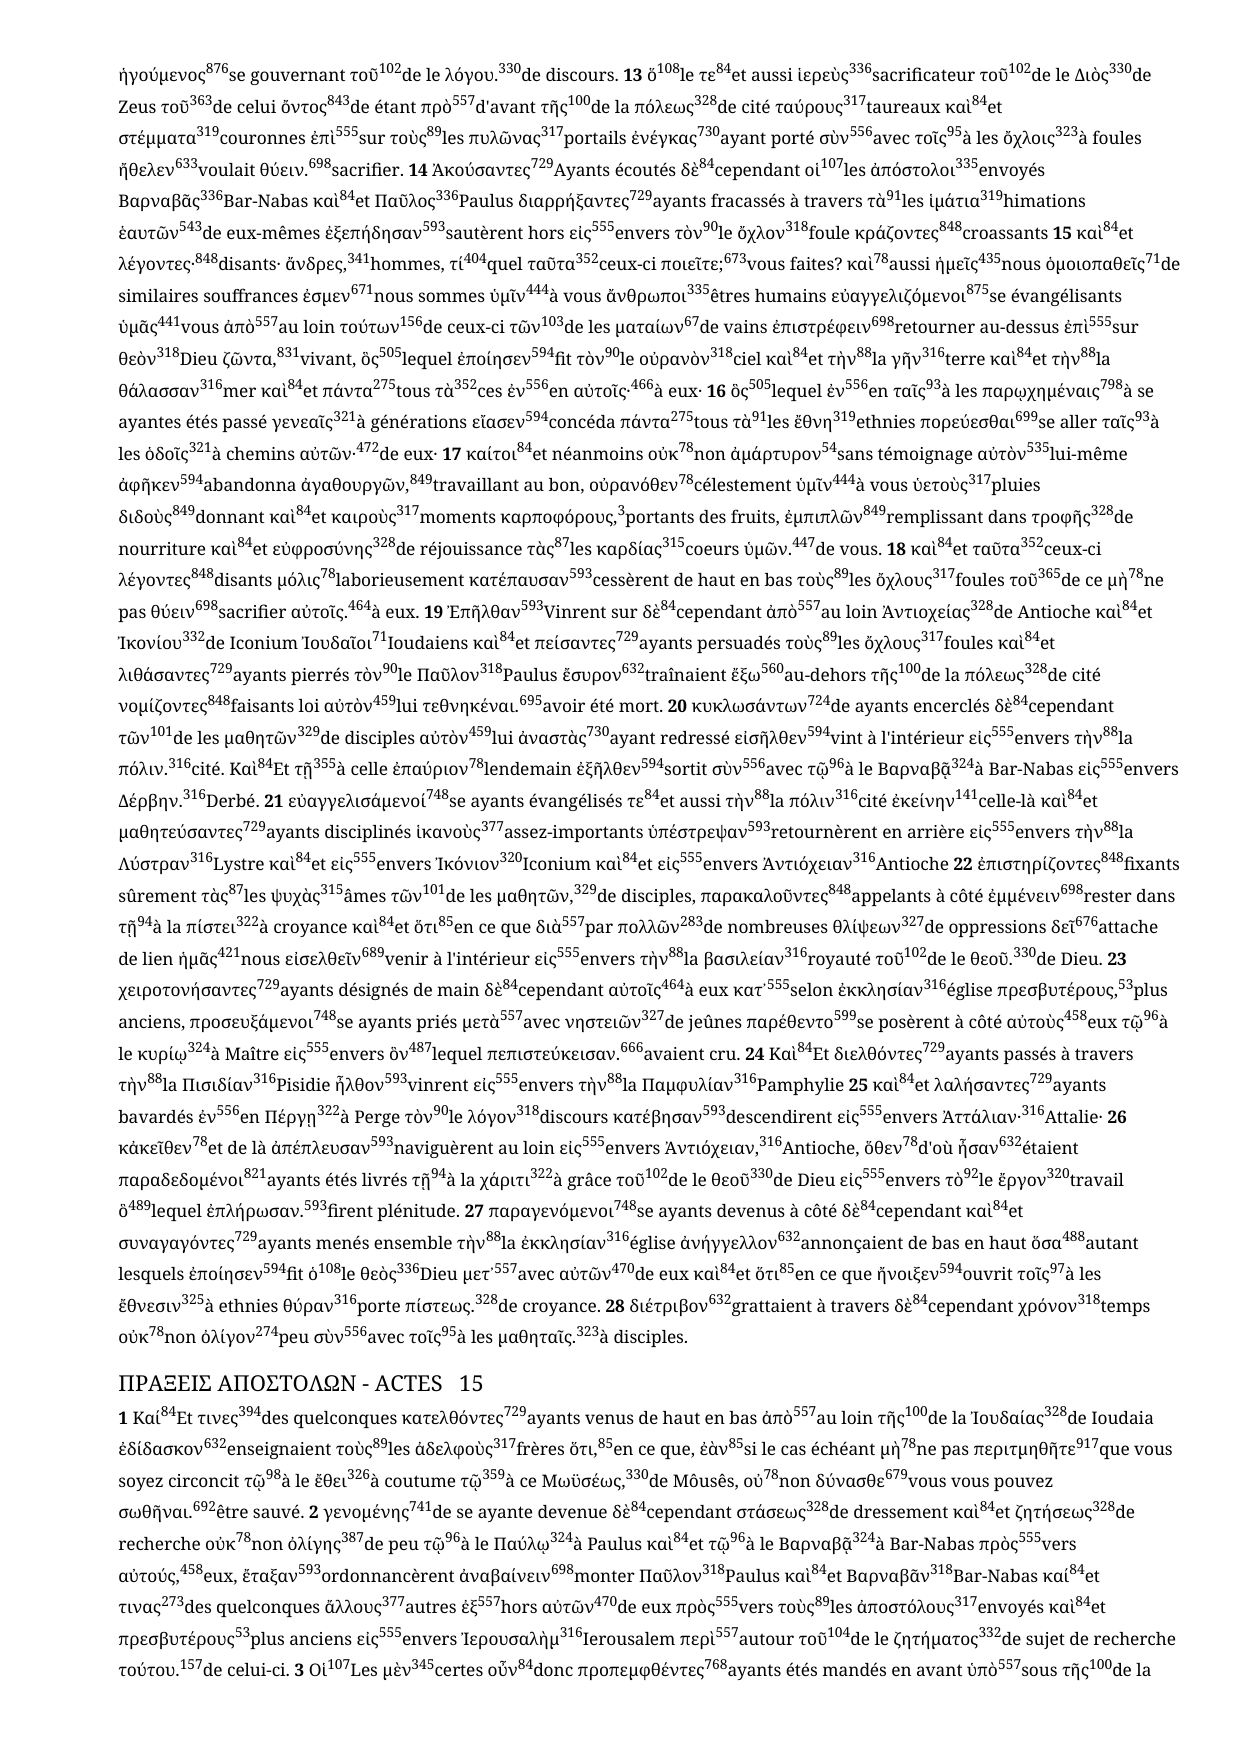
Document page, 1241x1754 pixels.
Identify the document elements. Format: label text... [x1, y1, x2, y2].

text 1 Καί84Et τινες394des quelconques κατελθόντες729ayants venus de haut en bas ἀπὸ557au loin τῆς100de la Ἰουδαίας328de Ioudaia ἐδίδασκον632enseignaient τοὺς89les ἀδελφοὺς317frères ὅτι,85en ce que, ἐὰν85si le cas échéant μὴ78ne pas περιτμηθῆτε917que vous soyez circoncit τῷ98à le ἔθει326à coutume τῷ359à ce Μωϋσέως,330de Môusês, οὐ78non δύνασθε679vous vous pouvez σωθῆναι.692être sauvé. 2 γενομένης741de se ayante devenue δὲ84cependant στάσεως328de dressement καὶ84et ζητήσεως328de recherche οὐκ78non ὀλίγης387de peu τῷ96à le Παύλῳ324à Paulus καὶ84et τῷ96à le Βαρναβᾷ324à Bar-Nabas πρὸς555vers αὐτούς,458eux, ἔταξαν593ordonnancèrent ἀναβαίνειν698monter Παῦλον318Paulus καὶ84et Βαρναβᾶν318Bar-Nabas καί84et τινας273des quelconques ἄλλους377autres ἐξ557hors αὐτῶν470de eux πρὸς555vers τοὺς89les ἀποστόλους317envoyés καὶ84et πρεσβυτέρους53plus anciens εἰς555envers Ἰερουσαλὴμ316Ierousalem περὶ557autour τοῦ104de le ζητήματος332de sujet de recherche τούτου.157de celui-ci. 3 Οἱ107Les μὲν345certes οὖν84donc προπεμφθέντες768ayants étés mandés en avant ὑπὸ557sous τῆς100de la ἐκκλησίας328de église διήρχοντο638se passaient à travers τήν88la τε84et aussi Φοινίκην316Phénicie καὶ84et Σαμάρειαν316Samarie ἐκδιηγούμενοι875se décrivants τὴν88la ἐπιστροφὴν316retournement au-dessus τῶν103de les ἐθνῶν331de ethnies καὶ84et ἐποίουν632faisaient χαρὰν316joie μεγάλην2grande πᾶσιν279à tous τοῖς95à les ἀδελφοῖς.323à frères. 4 παραγενόμενοι748se ayants devenus à côté δὲ84cependant εἰς555envers Ἱεροσόλυμα319Ierosoluma παρεδέχθησαν607furent accepté à côté ἀπὸ557au loin τῆς100de la ἐκκλησίας328de église καὶ84et τῶν101de les ἀποστόλων329de envoyés καὶ84et τῶν101de les πρεσβυτέρων,65de plus anciens, ἀνήγγειλάν593annoncèrent de bas en haut τε84et aussi ὅσα488autant lesquels ὁ108le θεὸς336Dieu ἐποίησεν594fit μετ᾽557avec αὐτῶν.470de eux. 5 Ἐξανέστησαν593Redressèrent au-dehors δέ84cependant τινες394des quelconques τῶν362de ceux ἀπὸ557au loin τῆς100de la αἱρέσεως328de hérésie τῶν101de les Φαρισαίων329de Pharisiens πεπιστευκότες791ayants crus λέγοντες848disants ὅτι85en ce que δεῖ676attache de lien περιτέμνειν698circoncire αὐτοὺς458eux παραγγέλλειν698annoncer auprès τε84et aussi τηρεῖν698garder τὸν90le νόμον318loi Μωϋσέως.330de Môusês. 6 Συνήχθησάν607Furent mené ensemble δὲ84cependant οἱ107les ἀπόστολοι335envoyés καὶ84et οἱ107les πρεσβύτεροι71plus anciens ἰδεῖν689voir περὶ557autour τοῦ102de le λόγου330de discours τούτου.155de celui-ci. 7 Πολλῆς284de Nombreuse δὲ84cependant ζητήσεως328de recherche γενομένης741de se ayante devenue ἀναστὰς730ayant redressé Πέτρος336Pierre εἶπεν594dit πρὸς555vers αὐτούς·458eux· ἄνδρες341hommes ἀδελφοί,341frères, ὑμεῖς453vous ἐπίστασθε679vous vous établissez sûrement ὅτι85en ce que ἀφ᾽557au loin ἡμερῶν327de journées ἀρχαίων14de originaires ἐν556en ὑμῖν444à vous ἐξελέξατο600se élut ὁ108le θεὸς336Dieu διὰ557par τοῦ104de le στόματός332de bouche μου429de moi ἀκοῦσαι689écouter τὰ91les ἔθνη319ethnies τὸν90le λόγον318discours τοῦ104de le εὐαγγελίου332de évangile καὶ84et πιστεῦσαι.689croire. 8 καὶ84et ὁ108le καρδιογνώστης336connaisseur de coeur θεὸς336Dieu ἐμαρτύρησεν594témoigna αὐτοῖς466à eux δοὺς730ayant donné τὸ92le πνεῦμα320souffle τὸ92le ἅγιον6saint καθὼς78de haut en bas comme καὶ78aussi ἡμῖν424à nous 9 καὶ84et οὐδὲν380aucun διέκρινεν594jugea à travers μεταξὺ560entre ἡμῶν428de nous τε84et aussi καὶ84et αὐτῶν472de eux τῇ94à la πίστει322à croyance καθαρίσας730ayant purifié τὰς87les καρδίας315coeurs αὐτῶν.472de eux. 10 νῦν78maintenant οὖν84donc τί404quel πειράζετε673vous mettez en tentation τὸν90le θεὸν318Dieu ἐπιθεῖναι689imposer ζυγὸν318joug-balance ἐπὶ555sur τὸν90le τράχηλον318cou τῶν101de les μαθητῶν329de disciples ὃν487lequel οὔτε84ni οἱ107les πατέρες335pères ἡμῶν428de nous οὔτε84ni ἡμεῖς435nous ἰσχύσαμεν589nous eûmes la ténacité βαστάσαι;689porter? 11 ἀλλὰ84mais διὰ557par τῆς100de la χάριτος328de grâce τοῦ102de le κυρίου330de Maître Ἰησοῦ330de Iésous πιστεύομεν671nous croyons σωθῆναι692être sauvé καθ᾽555selon ὃν300lequel τρόπον318manière κἀκεῖνοι.368et ceux-là. 12 Ἐσίγησεν594Garda le silence δὲ84cependant πᾶν294tout τὸ110le πλῆθος338multitude καὶ84et ἤκουον632écoutaient Βαρναβᾶ330de Bar-Nabas καὶ84et Παύλου330de Paulus ἐξηγουμένων869de se racontants ὅσα488autant lesquels ἐποίησεν594fit ὁ108le θεὸς336Dieu σημεῖα319signes καὶ84et τέρατα319prodiges ἐν556en τοῖς97à les ἔθνεσιν325à ethnies δι᾽557par αὐτῶν.470de eux. 13 Μετὰ555Après δὲ84cependant τὸ353ce σιγῆσαι689garder le silence αὐτοὺς458eux ἀπεκρίθη608fut répondu Ἰάκωβος336Iakobos λέγων·849disant· ἄνδρες341hommes ἀδελφοί,341frères, ἀκούσατέ561écoutez μου.429de moi. 14 Συμεὼν336Syméon ἐξηγήσατο600se raconta καθὼς78de haut en bas comme πρῶτον78premièrement ὁ108le θεὸς336Dieu ἐπεσκέψατο600se rendit supervision λαβεῖν689prendre ἐξ557hors ἐθνῶν331de ethnies λαὸν318peuple τῷ98à le ὀνόματι326à nom αὐτοῦ.471de lui. 15 καὶ84et τούτῳ359à celui-ci συμφωνοῦσιν675sonnent ensemble οἱ107les λόγοι335discours τῶν101de les προφητῶν329de prophètes καθὼς78de haut en bas comme γέγραπται·662a été écrit· 16 μετὰ555après ταῦτα352ceux-ci ἀναστρέψω610je tournerai de bas en haut καὶ84et ἀνοικοδομήσω610je réédifierai en maison τὴν88la σκηνὴν316tente Δαυὶδ330de Dauid τὴν485celle πεπτωκυῖαν777ayante tombée καὶ84et τὰ352ces κατεστραμμένα806ayants étés catastrophés αὐτῆς469de elle ἀνοικοδομήσω610je réédifierai en maison καὶ84et ἀνορθώσω610je redresserai droit αὐτήν,457elle, 17 ὅπως85de telle manière que ἂν345le cas échéant ἐκζητήσωσιν907que recherchent οἱ107les κατάλοιποι71bas-restants τῶν101de les ἀνθρώπων329de êtres humains τὸν90le κύριον318Maître καὶ78aussi πάντα293tous τὰ109les ἔθνη337ethnies ἐφ᾽555sur οὓς486lesquels ἐπικέκληται662a été surnommé τὸ110le ὄνομά338nom μου429de moi ἐπ᾽555sur αὐτούς,458eux, λέγει676dit κύριος336Maître ποιῶν849faisant ταῦτα352ceux-ci 18 γνωστὰ34connus ἀπ᾽557au loin αἰῶνος.330de ère. 19 διὸ84c'est pourquoi ἐγὼ436moi κρίνω672je juge μὴ84ne pas παρενοχλεῖν698tumultuer au-dedans à côté τοῖς356à ceux ἀπὸ557au loin τῶν103de les ἐθνῶν331de ethnies ἐπιστρέφουσιν836à retournants au-dessus ἐπὶ555sur τὸν90le θεόν,318Dieu, 20 ἀλλὰ84mais ἐπιστεῖλαι689suréquiper αὐτοῖς464à eux τοῦ365de ce ἀπέχεσθαι699se tenir au loin τῶν103de les ἀλισγημάτων331de souillures τῶν103de les εἰδώλων331de idoles καὶ84et τῆς100de la πορνείας328de pornation καὶ84et τοῦ104de le πνικτοῦ68de étouffé καὶ84et τοῦ104de le αἵματος.332de sang. 21 Μωϋσῆς336Môusês γὰρ84car ἐκ557hors γενεῶν327de générations ἀρχαίων14de originaires κατὰ555selon πόλιν316cité τοὺς350ceux κηρύσσοντας830proclamants αὐτὸν459lui ἔχει676a ἐν556en ταῖς93à les συναγωγαῖς321à synagogues κατὰ555selon πᾶν276tout σάββατον320sabbat ἀναγινωσκόμενος.900étant pris connaissance. 22 Τότε78Alors ἔδοξεν594estima τοῖς95à les ἀποστόλοις323à envoyés καὶ84et τοῖς95à les πρεσβυτέροις59à plus anciens σὺν556avec ὅλῃ278à toute entière τῇ94à la ἐκκλησίᾳ322à église ἐκλεξαμένους734se ayants élus ἄνδρας317hommes ἐξ557hors αὐτῶν470de eux πέμψαι689mander εἰς555envers Ἀντιόχειαν316Antioche σὺν556avec τῷ96à le Παύλῳ324à Paulus καὶ84et Βαρναβᾷ,324à Bar-Nabas, Ἰούδαν318Iouda τὸν351celui καλούμενον884étant appelé Βαρσαββᾶν318Bar-Sabbas καὶ84et Σιλᾶν,318Silas, ἄνδρας317hommes ἡγουμένους857se gouvernants ἐν556en τοῖς95à les ἀδελφοῖς,323à frères, 23 γράψαντες729ayants écrits διὰ557par χειρὸς328de main αὐτῶν·470de eux· Οἱ107Les ἀπόστολοι335envoyés καὶ84et οἱ107les πρεσβύτεροι71plus anciens ἀδελφοὶ335frères τοῖς356à ceux κατὰ555selon τὴν88la Ἀντιόχειαν316Antioche καὶ84et Συρίαν316Syrie καὶ84et Κιλικίαν316Cilicie ἀδελφοῖς323à frères τοῖς356à ceux ἐξ557hors ἐθνῶν331de ethnies χαίρειν.314être de joie. 24 Ἐπειδὴ85Parce que donc ἠκούσαμεν589nous écoutâmes ὅτι85en ce que τινὲς394des quelconques ἐξ557hors ἡμῶν428de nous ἐξελθόντες729ayants sortis ἐτάραξαν593troublèrent ὑμᾶς441vous λόγοις323à discours ἀνασκευάζοντες848équipants de bas en haut τὰς87les ψυχὰς315âmes ὑμῶν447de vous οἷς492à lesquels οὐ78non διεστειλάμεθα,595nous nous équipâmes en séparant, 25 ἔδοξεν594estima ἡμῖν424à nous γενομένοις738à se ayants devenus ὁμοθυμαδὸν78en même fureur ἐκλεξαμένοις738à se ayants élus ἄνδρας317hommes πέμψαι689mander πρὸς555vers ὑμᾶς441vous σὺν556avec τοῖς95à les ἀγαπητοῖς59à aimés ἡμῶν428de nous Βαρναβᾷ324à Bar-Nabas καὶ84et Παύλῳ,324à Paulus, 26 ἀνθρώποις323à êtres humains παραδεδωκόσιν782à ayants livrés τὰς87les ψυχὰς315âmes αὐτῶν470de eux ὑπὲρ557au-dessus τοῦ104de le ὀνόματος332de nom τοῦ102de le κυρίου330de Maître ἡμῶν428de nous Ἰησοῦ330de Iésous Χριστοῦ.330de Christ. 27 ἀπεστάλκαμεν645nous avons envoyé οὖν84donc Ἰούδαν318Iouda καὶ84et Σιλᾶν318Silas καὶ84et αὐτοὺς458eux διὰ557par λόγου330de discours ἀπαγγέλλοντας830rapportants annonce τὰ91les αὐτά.352mêmes. 28 ἔδοξεν594estima γὰρ84car τῷ98à le πνεύματι326à souffle τῷ98à le ἁγίῳ13à saint καὶ84et ἡμῖν424à nous μηδὲν276pas un πλέον56plus nombreusement ἐπιτίθεσθαι701être imposé ὑμῖν444à vous βάρος320poids πλὴν560toutefois τούτων364de ceux-ci τῶν364de ces ἐπάναγκες,78sur la nécessité, 29 ἀπέχεσθαι699se tenir au loin εἰδωλοθύτων67de idolothytes καὶ84et αἵματος332de sang καὶ84et πνικτῶν67de étouffés καὶ84et πορνείας,328de pornation, ἐξ557hors ὧν500de lesquels διατηροῦντες848gardants au travers ἑαυτοὺς522vous-mêmes εὖ78bien πράξετε.611vous pratiquerez. Ἔρρωσθε.575Ayez été renforcés. 30 Οἱ475Ceux μὲν345certes οὖν84donc ἀπολυθέντες768ayants étés déliés au loin κατῆλθον593vinrent de haut en bas εἰς555envers Ἀντιόχειαν,316Antioche, καὶ84et συναγαγόντες729ayants menés ensemble τὸ92le πλῆθος320multitude ἐπέδωκαν593donnèrent de surcroît τὴν88la ἐπιστολήν.316épître. 31 ἀναγνόντες729ayants pris connaissance δὲ84cependant ἐχάρησαν607furent été de joie ἐπὶ556sur τῇ94à la παρακλήσει.322à appel à côté. 32 Ἰούδας336Iouda τε84et aussi καὶ84et Σιλᾶς336Silas καὶ78aussi αὐτοὶ548eux-mêmes προφῆται335prophètes ὄντες848étants διὰ557par λόγου330de discours πολλοῦ286de nombreux παρεκάλεσαν593appelèrent à côté τοὺς89les ἀδελφοὺς317frères καὶ84et ἐπεστήριξαν,593fixèrent sûrement, 33 ποιήσαντες729ayants faits δὲ84cependant χρόνον318temps ἀπελύθησαν607furent délié au loin μετ᾽557avec εἰρήνης328de paix ἀπὸ557au loin τῶν101de les ἀδελφῶν329de frères πρὸς555vers τοὺς350ceux ἀποστείλαντας715ayants envoyés αὐτούς.458eux. 34 undefined 35 Παῦλος336Paulus δὲ84cependant καὶ84et Βαρναβᾶς336Bar-Nabas διέτριβον632grattaient à travers ἐν556en Ἀντιοχείᾳ322à Antioche διδάσκοντες848enseignants καὶ84et εὐαγγελιζόμενοι875se évangélisants μετὰ557avec καὶ78aussi ἑτέρων388de autres-différents πολλῶν285de nombreux τὸν90le λόγον318discours τοῦ102de le κυρίου.330de Maître. 36 Μετὰ555Après δέ84cependant τινας271des quelconques ἡμέρας315journées εἶπεν594dit πρὸς555vers Βαρναβᾶν318Bar-Nabas Παῦλος·336Paulus· ἐπιστρέψαντες729ayants retournés au-dessus δὴ345évidemment ἐπισκεψώμεθα909que nous nous rendions supervision τοὺς89les ἀδελφοὺς317frères κατὰ555selon πόλιν316cité πᾶσαν272toute ἐν556en αἷς490à lesquelles κατηγγείλαμεν589nous annonçâmes de haut en bas τὸν90le λόγον318discours τοῦ102de le κυρίου330de Maître πῶς78comment? ἔχουσιν.675ont. 37 Βαρναβᾶς336Bar-Nabas δὲ84cependant ἐβούλετο639se avait dessein συνπαραλαβεῖν689prendre à côté avec καὶ78aussi τὸν90le Ἰωάννην318Ioannes τὸν351celui καλούμενον884étant appelé Μᾶρκον·318Markos· 38 Παῦλος336Paulus δὲ84cependant ἠξίου,633jugeait digne, τὸν351celui ἀποστάντα716ayant dressé au loin ἀπ᾽557au loin αὐτῶν470de eux ἀπὸ557au loin Παμφυλίας328de Pamphylie καὶ84et μὴ78ne pas συνελθόντα716ayant venu ensemble αὐτοῖς464à eux εἰς555envers τὸ92le ἔργον320travail μὴ78ne pas συνπαραλαμβάνειν698prendre à côté avec τοῦτον.351celui-ci. 39 ἐγένετο600se devint δὲ84cependant παροξυσμὸς336provocation aigu à côté ὥστε85de sorte que ἀποχωρισθῆναι692être séparé loin αὐτοὺς458eux ἀπ᾽557au loin ἀλλήλων,511de les uns les autres, τόν90le τε84et aussi Βαρναβᾶν318Bar-Nabas παραλαβόντα716ayant pris à côté τὸν90le Μᾶρκον318Markos ἐκπλεῦσαι689naviguer dehors εἰς555envers Κύπρον,316Chypre, 40 Παῦλος336Paulus δὲ84cependant ἐπιλεξάμενος749se ayant dit sur Σιλᾶν318Silas ἐξῆλθεν594sortit παραδοθεὶς769ayant été livré τῇ94à la χάριτι322à grâce τοῦ102de le κυρίου330de Maître ὑπὸ557sous τῶν101de les ἀδελφῶν.329de frères. 41 διήρχετο639se passait à travers δὲ84cependant τὴν88la Συρίαν316Syrie καὶ84et τὴν88la Κιλικίαν316Cilicie ἐπιστηρίζων849fixant sûrement τὰς87les ἐκκλησίας.315églises. [118, 1402, 1181, 1682]
text ΠΡΑΞΕΙΣ ΑΠΟΣΤΟΛΩΝ - ACTES 15 [118, 1368, 1181, 1397]
text 1 Ἐγένετο600Se devint δὲ84cependant ἐν556en Ἰκονίῳ326à Iconium κατὰ555selon τὸ92le αὐτὸ353même εἰσελθεῖν689venir à l'intérieur αὐτοὺς458eux εἰς555envers τὴν88la συναγωγὴν316synagogue τῶν101de les Ἰουδαίων65de Ioudaiens καὶ84et λαλῆσαι689bavarder οὕτως78ainsi ὥστε85de sorte que πιστεῦσαι689croire Ἰουδαίων65de Ioudaiens τε84et aussi καὶ84et Ἑλλήνων329de Hellèns πολὺ276nombreux πλῆθος.320multitude. 2 οἱ107les δὲ84cependant ἀπειθήσαντες729ayants désobéis Ἰουδαῖοι71Ioudaiens ἐπήγειραν593éveillèrent au dessus καὶ84et ἐκάκωσαν593firent du mal τὰς87les ψυχὰς315âmes τῶν103de les ἐθνῶν331de ethnies κατὰ557contre τῶν101de les ἀδελφῶν.329de frères. 3 ἱκανὸν54assez-important μὲν84certes οὖν84donc χρόνον318temps διέτριψαν593grattèrent à travers παρρησιαζόμενοι875se oralisants franchement ἐπὶ556sur τῷ96à le κυρίῳ324à Maître τῷ357à celui μαρτυροῦντι837à témoignant τῷ96à le λόγῳ324à discours τῆς100de la χάριτος328de grâce αὐτοῦ,471de lui, διδόντι837à donnant σημεῖα319signes καὶ84et τέρατα319prodiges γίνεσθαι699se devenir διὰ557par τῶν99de les χειρῶν327de mains αὐτῶν.470de eux. 4 ἐσχίσθη608fut scindé δὲ84cependant τὸ110le πλῆθος338multitude τῆς100de la πόλεως,328de cité, καὶ84et οἱ475ceux μὲν84certes ἦσαν632étaient σὺν556avec τοῖς95à les Ἰουδαίοις,59à Ioudaiens, οἱ475ceux δὲ84cependant σὺν556avec τοῖς95à les ἀποστόλοις.323à envoyés. 5 ὡς85comme δὲ84cependant ἐγένετο600se devint ὁρμὴ334impulsion τῶν103de les ἐθνῶν331de ethnies τε84et aussi καὶ84et Ἰουδαίων65de Ioudaiens σὺν556avec τοῖς95à les ἄρχουσιν323à chefs αὐτῶν470de eux ὑβρίσαι689brutaliser καὶ84et λιθοβολῆσαι689jeter des pierres αὐτούς,458eux, 6 συνιδόντες729ayants vus avec κατέφυγον593fuirent de haut en bas εἰς555envers τὰς87les πόλεις315cités τῆς100de la Λυκαονίας328de Lycaonie Λύστραν316Lystre καὶ84et Δέρβην316Derbé καὶ84et τὴν88la περίχωρον,52région alentour, 7 κἀκεῖ78et là εὐαγγελιζόμενοι875se évangélisants ἦσαν.632étaient. 8 Καί84Et τις292un quelconque ἀνὴρ336homme ἀδύνατος48impuissant ἐν556en Λύστροις325à Lystre τοῖς95à les ποσὶν323à pieds ἐκάθητο,639se était assis, χωλὸς48boiteux ἐκ557hors κοιλίας328de cavité ventrale μητρὸς328de mère αὐτοῦ471de lui ὃς505lequel οὐδέποτε78pas cependant à un moment περιεπάτησεν.594piétina autour. 9 οὗτος369celui-ci ἤκουσεν594écouta τοῦ102de le Παύλου330de Paulus λαλοῦντος·843de bavardant· ὃς505lequel ἀτενίσας730ayant regardé fixement αὐτῷ465à lui καὶ84et ἰδὼν730ayant vu ὅτι85en ce que ἔχει676a πίστιν316croyance τοῦ365de ce σωθῆναι,692être sauvé, 10 εἶπεν594dit μεγάλῃ278à grande φωνῇ·322à son de voix· ἀνάστηθι562redresse ἐπὶ555sur τοὺς89les πόδας317pieds σου448de toi ὀρθός.72droit. καὶ84et ἥλατο600se bondit καὶ84et περιεπάτει.633piétinait autour. 11 οἵ107les τε84et aussi ὄχλοι335foules ἰδόντες729ayants vus ὃ489lequel ἐποίησεν594fit Παῦλος336Paulus ἐπῆραν593surélevèrent τὴν88la φωνὴν316son de voix αὐτῶν470de eux Λυκαονιστὶ78Lycaonien λέγοντες·848disants· οἱ107les θεοὶ335dieux ὁμοιωθέντες768ayants étés rendus semblable ἀνθρώποις323à êtres humains κατέβησαν593descendirent πρὸς555vers ἡμᾶς,421nous, 12 ἐκάλουν632appelaient τε84et aussi τὸν90le Βαρναβᾶν318Bar-Nabas Δία,318Zeus, τὸν90le δὲ84cependant Παῦλον318Paulus Ἑρμῆν,318Hermès, ἐπειδὴ85parce que donc αὐτὸς476lui ἦν633était ὁ369celui ἡγούμενος876se gouvernant τοῦ102de le λόγου.330de discours. 13 ὅ108le τε84et aussi ἱερεὺς336sacrificateur τοῦ102de le Διὸς330de Zeus τοῦ363de celui ὄντος843de étant πρὸ557d'avant τῆς100de la πόλεως328de cité ταύρους317taureaux καὶ84et στέμματα319couronnes ἐπὶ555sur τοὺς89les πυλῶνας317portails ἐνέγκας730ayant porté σὺν556avec τοῖς95à les ὄχλοις323à foules ἤθελεν633voulait θύειν.698sacrifier. 14 Ἀκούσαντες729Ayants écoutés δὲ84cependant οἱ107les ἀπόστολοι335envoyés Βαρναβᾶς336Bar-Nabas καὶ84et Παῦλος336Paulus διαρρήξαντες729ayants fracassés à travers τὰ91les ἱμάτια319himations ἑαυτῶν543de eux-mêmes ἐξεπήδησαν593sautèrent hors εἰς555envers τὸν90le ὄχλον318foule κράζοντες848croassants 15 καὶ84et λέγοντες·848disants· ἄνδρες,341hommes, τί404quel ταῦτα352ceux-ci ποιεῖτε;673vous faites? καὶ78aussi ἡμεῖς435nous ὁμοιοπαθεῖς71de similaires souffrances ἐσμεν671nous sommes ὑμῖν444à vous ἄνθρωποι335êtres humains εὐαγγελιζόμενοι875se évangélisants ὑμᾶς441vous ἀπὸ557au loin τούτων156de ceux-ci τῶν103de les ματαίων67de vains ἐπιστρέφειν698retourner au-dessus ἐπὶ555sur θεὸν318Dieu ζῶντα,831vivant, ὃς505lequel ἐποίησεν594fit τὸν90le οὐρανὸν318ciel καὶ84et τὴν88la γῆν316terre καὶ84et τὴν88la θάλασσαν316mer καὶ84et πάντα275tous τὰ352ces ἐν556en αὐτοῖς·466à eux· 16 ὃς505lequel ἐν556en ταῖς93à les παρῳχημέναις798à se ayantes étés passé γενεαῖς321à générations εἴασεν594concéda πάντα275tous τὰ91les ἔθνη319ethnies πορεύεσθαι699se aller ταῖς93à les ὁδοῖς321à chemins αὐτῶν·472de eux· 17 καίτοι84et néanmoins οὐκ78non ἀμάρτυρον54sans témoignage αὐτὸν535lui-même ἀφῆκεν594abandonna ἀγαθουργῶν,849travaillant au bon, οὐρανόθεν78célestement ὑμῖν444à vous ὑετοὺς317pluies διδοὺς849donnant καὶ84et καιροὺς317moments καρποφόρους,3portants des fruits, ἐμπιπλῶν849remplissant dans τροφῆς328de nourriture καὶ84et εὐφροσύνης328de réjouissance τὰς87les καρδίας315coeurs ὑμῶν.447de vous. 18 καὶ84et ταῦτα352ceux-ci λέγοντες848disants μόλις78laborieusement κατέπαυσαν593cessèrent de haut en bas τοὺς89les ὄχλους317foules τοῦ365de ce μὴ78ne pas θύειν698sacrifier αὐτοῖς.464à eux. 19 Ἐπῆλθαν593Vinrent sur δὲ84cependant ἀπὸ557au loin Ἀντιοχείας328de Antioche καὶ84et Ἰκονίου332de Iconium Ἰουδαῖοι71Ioudaiens καὶ84et πείσαντες729ayants persuadés τοὺς89les ὄχλους317foules καὶ84et λιθάσαντες729ayants pierrés τὸν90le Παῦλον318Paulus ἔσυρον632traînaient ἔξω560au-dehors τῆς100de la πόλεως328de cité νομίζοντες848faisants loi αὐτὸν459lui τεθνηκέναι.695avoir été mort. 20 κυκλωσάντων724de ayants encerclés δὲ84cependant τῶν101de les μαθητῶν329de disciples αὐτὸν459lui ἀναστὰς730ayant redressé εἰσῆλθεν594vint à l'intérieur εἰς555envers τὴν88la πόλιν.316cité. Καὶ84Et τῇ355à celle ἐπαύριον78lendemain ἐξῆλθεν594sortit σὺν556avec τῷ96à le Βαρναβᾷ324à Bar-Nabas εἰς555envers Δέρβην.316Derbé. 21 εὐαγγελισάμενοί748se ayants évangélisés τε84et aussi τὴν88la πόλιν316cité ἐκείνην141celle-là καὶ84et μαθητεύσαντες729ayants disciplinés ἱκανοὺς377assez-importants ὑπέστρεψαν593retournèrent en arrière εἰς555envers τὴν88la Λύστραν316Lystre καὶ84et εἰς555envers Ἰκόνιον320Iconium καὶ84et εἰς555envers Ἀντιόχειαν316Antioche 22 ἐπιστηρίζοντες848fixants sûrement τὰς87les ψυχὰς315âmes τῶν101de les μαθητῶν,329de disciples, παρακαλοῦντες848appelants à côté ἐμμένειν698rester dans τῇ94à la πίστει322à croyance καὶ84et ὅτι85en ce que διὰ557par πολλῶν283de nombreuses θλίψεων327de oppressions δεῖ676attache de lien ἡμᾶς421nous εἰσελθεῖν689venir à l'intérieur εἰς555envers τὴν88la βασιλείαν316royauté τοῦ102de le θεοῦ.330de Dieu. 23 χειροτονήσαντες729ayants désignés de main δὲ84cependant αὐτοῖς464à eux κατ᾽555selon ἐκκλησίαν316église πρεσβυτέρους,53plus anciens, προσευξάμενοι748se ayants priés μετὰ557avec νηστειῶν327de jeûnes παρέθεντο599se posèrent à côté αὐτοὺς458eux τῷ96à le κυρίῳ324à Maître εἰς555envers ὃν487lequel πεπιστεύκεισαν.666avaient cru. 24 Καὶ84Et διελθόντες729ayants passés à travers τὴν88la Πισιδίαν316Pisidie ἦλθον593vinrent εἰς555envers τὴν88la Παμφυλίαν316Pamphylie 25 καὶ84et λαλήσαντες729ayants bavardés ἐν556en Πέργῃ322à Perge τὸν90le λόγον318discours κατέβησαν593descendirent εἰς555envers Ἀττάλιαν·316Attalie· 26 κἀκεῖθεν78et de là ἀπέπλευσαν593naviguèrent au loin εἰς555envers Ἀντιόχειαν,316Antioche, ὅθεν78d'où ἦσαν632étaient παραδεδομένοι821ayants étés livrés τῇ94à la χάριτι322à grâce τοῦ102de le θεοῦ330de Dieu εἰς555envers τὸ92le ἔργον320travail ὃ489lequel ἐπλήρωσαν.593firent plénitude. 27 παραγενόμενοι748se ayants devenus à côté δὲ84cependant καὶ84et συναγαγόντες729ayants menés ensemble τὴν88la ἐκκλησίαν316église ἀνήγγελλον632annonçaient de bas en haut ὅσα488autant lesquels ἐποίησεν594fit ὁ108le θεὸς336Dieu μετ᾽557avec αὐτῶν470de eux καὶ84et ὅτι85en ce que ἤνοιξεν594ouvrit τοῖς97à les ἔθνεσιν325à ethnies θύραν316porte πίστεως.328de croyance. 28 διέτριβον632grattaient à travers δὲ84cependant χρόνον318temps οὐκ78non ὀλίγον274peu σὺν556avec τοῖς95à les μαθηταῖς.323à disciples. [118, 59, 1181, 1349]
